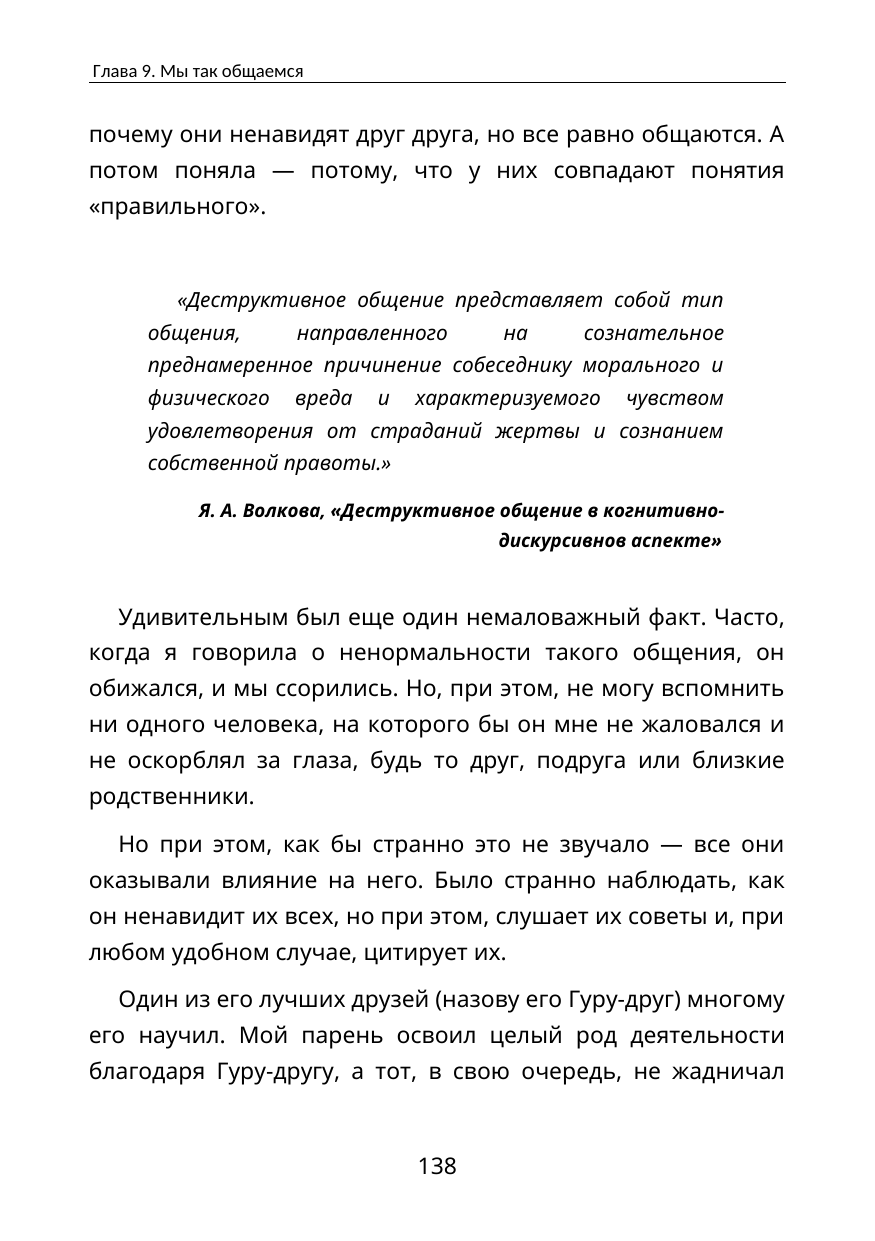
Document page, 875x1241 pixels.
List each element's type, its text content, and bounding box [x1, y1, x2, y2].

text Я. А. Волкова, «Деструктивное общение в когнитивно-дискурсивнов аспекте» [148, 493, 726, 553]
text Удивительным был еще один немаловажный факт. Часто, когда я говорила о ненормальности такого общения, он обижался, и мы ссорились. Но, при этом, не могу вспомнить ни одного человека, на которого бы он мне не жаловался и не оскорблял за глаза, будь то друг, подруга или близкие родственники. [88, 600, 786, 811]
text почему они ненавидят друг друга, но все равно общаются. А потом поняла — потому, что у них совпадают понятия «правильного». [88, 118, 786, 221]
text Один из его лучших друзей (назову его Гуру-друг) многому его научил. Мой парень освоил целый род деятельности благодаря Гуру-другу, а тот, в свою очередь, не жадничал [88, 983, 786, 1086]
text Но при этом, как бы странно это не звучало — все они оказывали влияние на него. Было странно наблюдать, как он ненавидит их всех, но при этом, слушает их советы и, при любом удобном случае, цитирует их. [88, 828, 786, 967]
text «Деструктивное общение представляет собой тип общения, направленного на сознательное преднамеренное причинение собеседнику морального и физического вреда и характеризуемого чувством удовлетворения от страданий жертвы и сознанием собственной правоты.» [148, 285, 726, 477]
